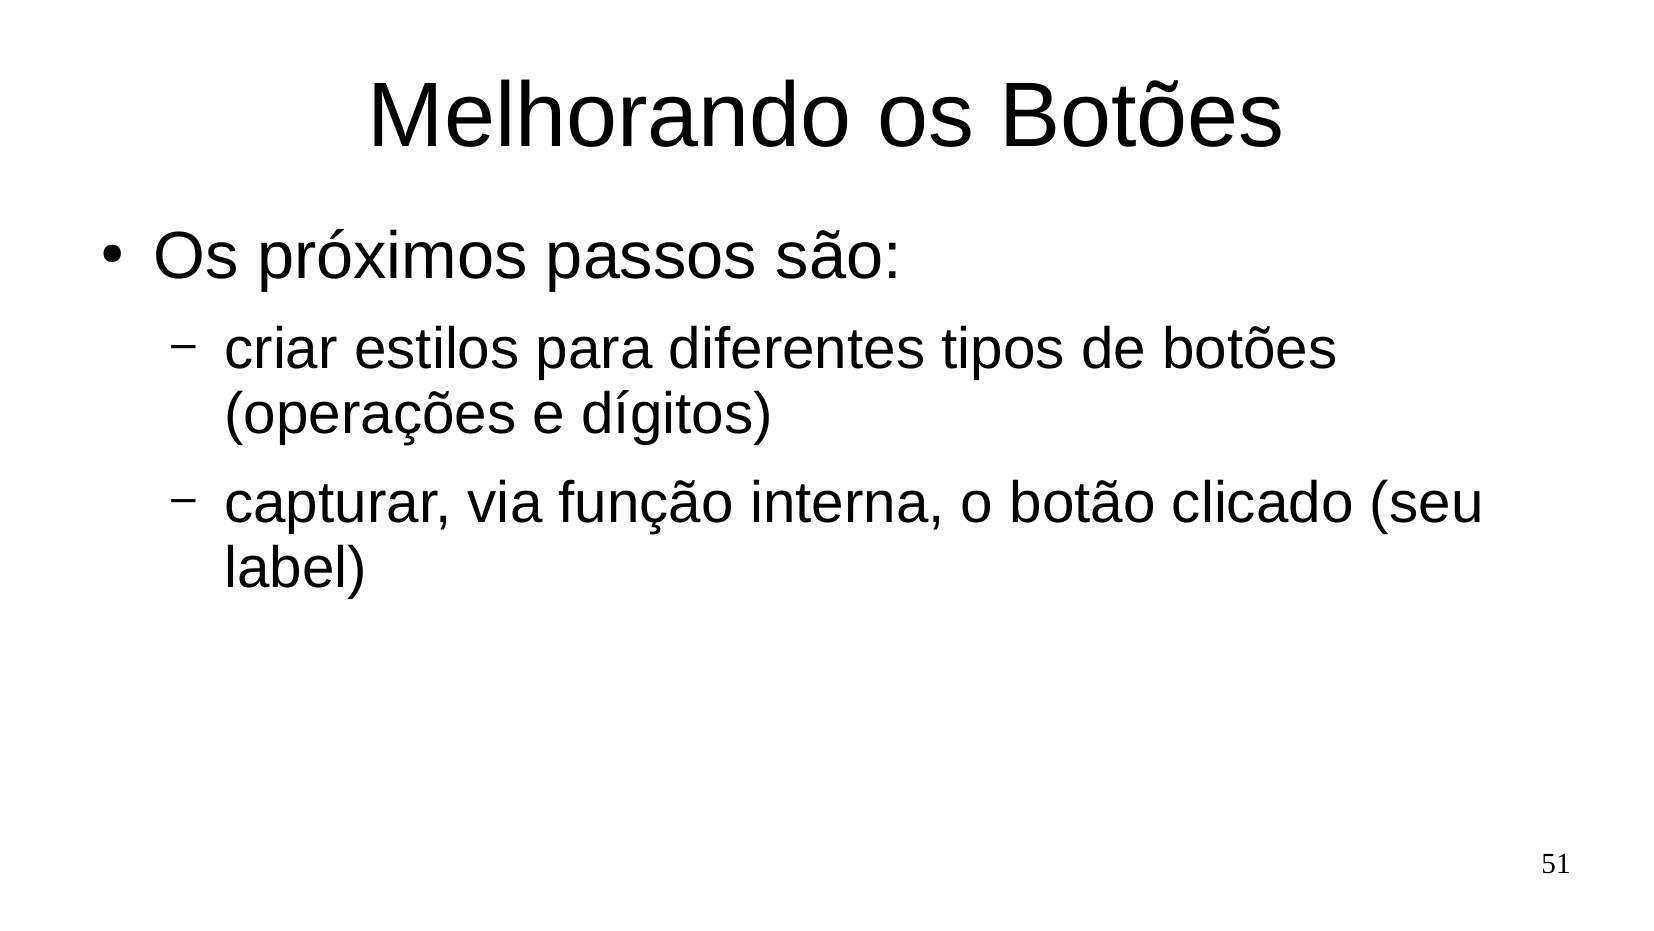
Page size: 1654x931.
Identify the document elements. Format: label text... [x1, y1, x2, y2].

title Melhorando os Botões [82, 37, 1571, 193]
list Os próximos passos são: criar estilos para diferentes tipos de botões (operações e dígitos) capturar, via função interna, o botão clicado (seu label) [82, 217, 1571, 758]
